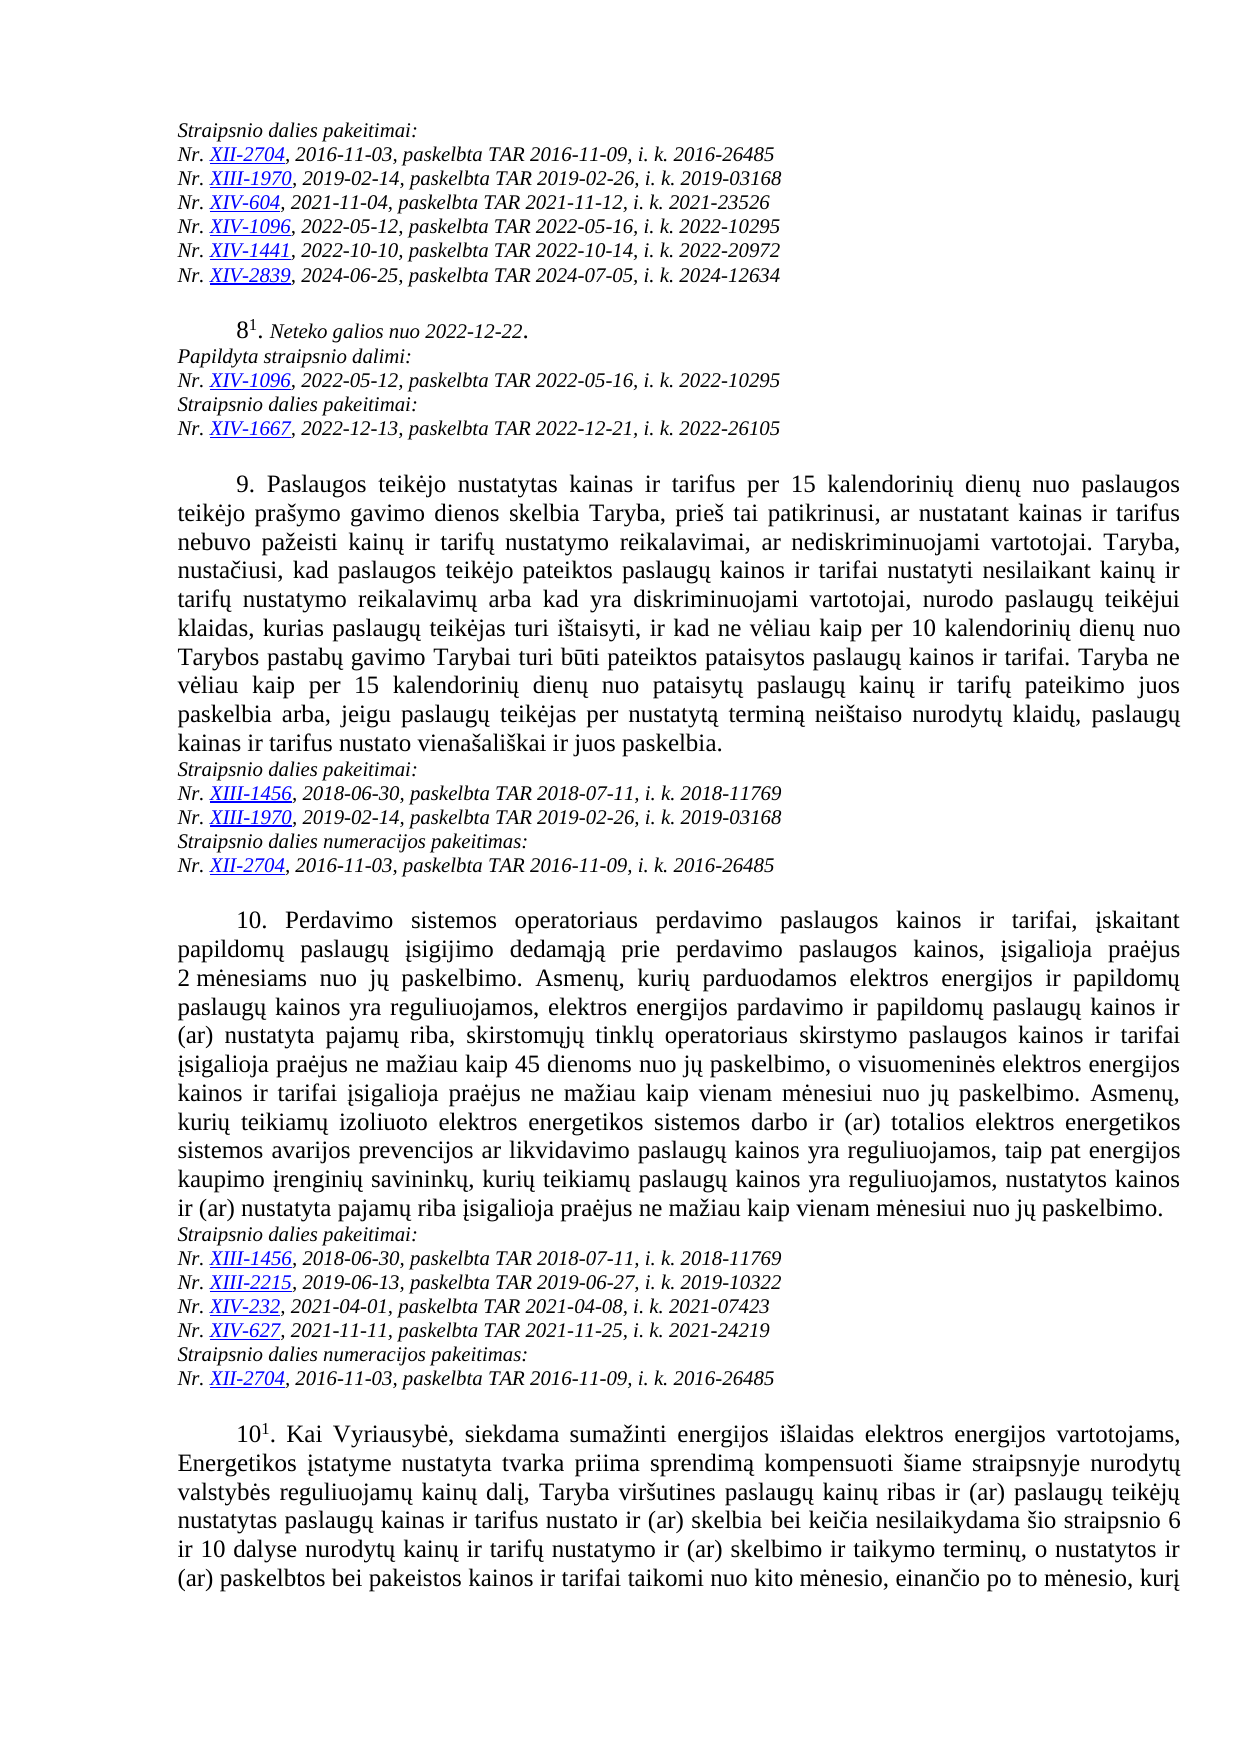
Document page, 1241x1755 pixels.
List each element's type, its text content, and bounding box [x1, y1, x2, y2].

text 10. Perdavimo sistemos operatoriaus perdavimo paslaugos kainos ir tarifai, įskaitant papildomų paslaugų įsigijimo dedamąją prie perdavimo paslaugos kainos, įsigalioja praėjus 2 mėnesiams nuo jų paskelbimo. Asmenų, kurių parduodamos elektros energijos ir papildomų paslaugų kainos yra reguliuojamos, elektros energijos pardavimo ir papildomų paslaugų kainos ir (ar) nustatyta pajamų riba, skirstomųjų tinklų operatoriaus skirstymo paslaugos kainos ir tarifai įsigalioja praėjus ne mažiau kaip 45 dienoms nuo jų paskelbimo, o visuomeninės elektros energijos kainos ir tarifai įsigalioja praėjus ne mažiau kaip vienam mėnesiui nuo jų paskelbimo. Asmenų, kurių teikiamų izoliuoto elektros energetikos sistemos darbo ir (ar) totalios elektros energetikos sistemos avarijos prevencijos ar likvidavimo paslaugų kainos yra reguliuojamos, taip pat energijos kaupimo įrenginių savininkų, kurių teikiamų paslaugų kainos yra reguliuojamos, nustatytos kainos ir (ar) nustatyta pajamų riba įsigalioja praėjus ne mažiau kaip vienam mėnesiui nuo jų paskelbimo. [177, 906, 1181, 1222]
text Nr. XII-2704, 2016-11-03, paskelbta TAR 2016-11-09, i. k. 2016-26485 [177, 1366, 1181, 1390]
text 9. Paslaugos teikėjo nustatytas kainas ir tarifus per 15 kalendorinių dienų nuo paslaugos teikėjo prašymo gavimo dienos skelbia Taryba, prieš tai patikrinusi, ar nustatant kainas ir tarifus nebuvo pažeisti kainų ir tarifų nustatymo reikalavimai, ar nediskriminuojami vartotojai. Taryba, nustačiusi, kad paslaugos teikėjo pateiktos paslaugų kainos ir tarifai nustatyti nesilaikant kainų ir tarifų nustatymo reikalavimų arba kad yra diskriminuojami vartotojai, nurodo paslaugų teikėjui klaidas, kurias paslaugų teikėjas turi ištaisyti, ir kad ne vėliau kaip per 10 kalendorinių dienų nuo Tarybos pastabų gavimo Tarybai turi būti pateiktos pataisytos paslaugų kainos ir tarifai. Taryba ne vėliau kaip per 15 kalendorinių dienų nuo pataisytų paslaugų kainų ir tarifų pateikimo juos paskelbia arba, jeigu paslaugų teikėjas per nustatytą terminą neištaiso nurodytų klaidų, paslaugų kainas ir tarifus nustato vienašališkai ir juos paskelbia. [177, 469, 1181, 757]
text Nr. XIV-604, 2021-11-04, paskelbta TAR 2021-11-12, i. k. 2021-23526 [177, 190, 1181, 214]
text Nr. XIV-1096, 2022-05-12, paskelbta TAR 2022-05-16, i. k. 2022-10295 [177, 368, 1181, 392]
text Nr. XII-2704, 2016-11-03, paskelbta TAR 2016-11-09, i. k. 2016-26485 [177, 142, 1181, 166]
text 101. Kai Vyriausybė, siekdama sumažinti energijos išlaidas elektros energijos vartotojams, Energetikos įstatyme nustatyta tvarka priima sprendimą kompensuoti šiame straipsnyje nurodytų valstybės reguliuojamų kainų dalį, Taryba viršutines paslaugų kainų ribas ir (ar) paslaugų teikėjų nustatytas paslaugų kainas ir tarifus nustato ir (ar) skelbia bei keičia nesilaikydama šio straipsnio 6 ir 10 dalyse nurodytų kainų ir tarifų nustatymo ir (ar) skelbimo ir taikymo terminų, o nustatytos ir (ar) paskelbtos bei pakeistos kainos ir tarifai taikomi nuo kito mėnesio, einančio po to mėnesio, kurį [177, 1419, 1181, 1592]
text Nr. XIV-1441, 2022-10-10, paskelbta TAR 2022-10-14, i. k. 2022-20972 [177, 238, 1181, 262]
text Nr. XIII-1456, 2018-06-30, paskelbta TAR 2018-07-11, i. k. 2018-11769 [177, 1246, 1181, 1270]
text Straipsnio dalies pakeitimai: [177, 757, 1181, 781]
text Nr. XIV-232, 2021-04-01, paskelbta TAR 2021-04-08, i. k. 2021-07423 [177, 1294, 1181, 1318]
text Papildyta straipsnio dalimi: [177, 344, 1181, 368]
text Nr. XIII-1456, 2018-06-30, paskelbta TAR 2018-07-11, i. k. 2018-11769 [177, 781, 1181, 805]
text 81. Neteko galios nuo 2022-12-22. [177, 315, 1181, 344]
text Nr. XIV-1096, 2022-05-12, paskelbta TAR 2022-05-16, i. k. 2022-10295 [177, 214, 1181, 238]
text Nr. XIII-1970, 2019-02-14, paskelbta TAR 2019-02-26, i. k. 2019-03168 [177, 805, 1181, 829]
text Straipsnio dalies numeracijos pakeitimas: [177, 829, 1181, 853]
text Nr. XIII-1970, 2019-02-14, paskelbta TAR 2019-02-26, i. k. 2019-03168 [177, 166, 1181, 190]
text Nr. XIII-2215, 2019-06-13, paskelbta TAR 2019-06-27, i. k. 2019-10322 [177, 1270, 1181, 1294]
text Straipsnio dalies numeracijos pakeitimas: [177, 1342, 1181, 1366]
text Nr. XIV-627, 2021-11-11, paskelbta TAR 2021-11-25, i. k. 2021-24219 [177, 1318, 1181, 1342]
text Nr. XIV-1667, 2022-12-13, paskelbta TAR 2022-12-21, i. k. 2022-26105 [177, 416, 1181, 440]
text Straipsnio dalies pakeitimai: [177, 392, 1181, 416]
text Straipsnio dalies pakeitimai: [177, 1222, 1181, 1246]
text Nr. XII-2704, 2016-11-03, paskelbta TAR 2016-11-09, i. k. 2016-26485 [177, 853, 1181, 877]
text Straipsnio dalies pakeitimai: [177, 118, 1181, 142]
text Nr. XIV-2839, 2024-06-25, paskelbta TAR 2024-07-05, i. k. 2024-12634 [177, 262, 1181, 287]
